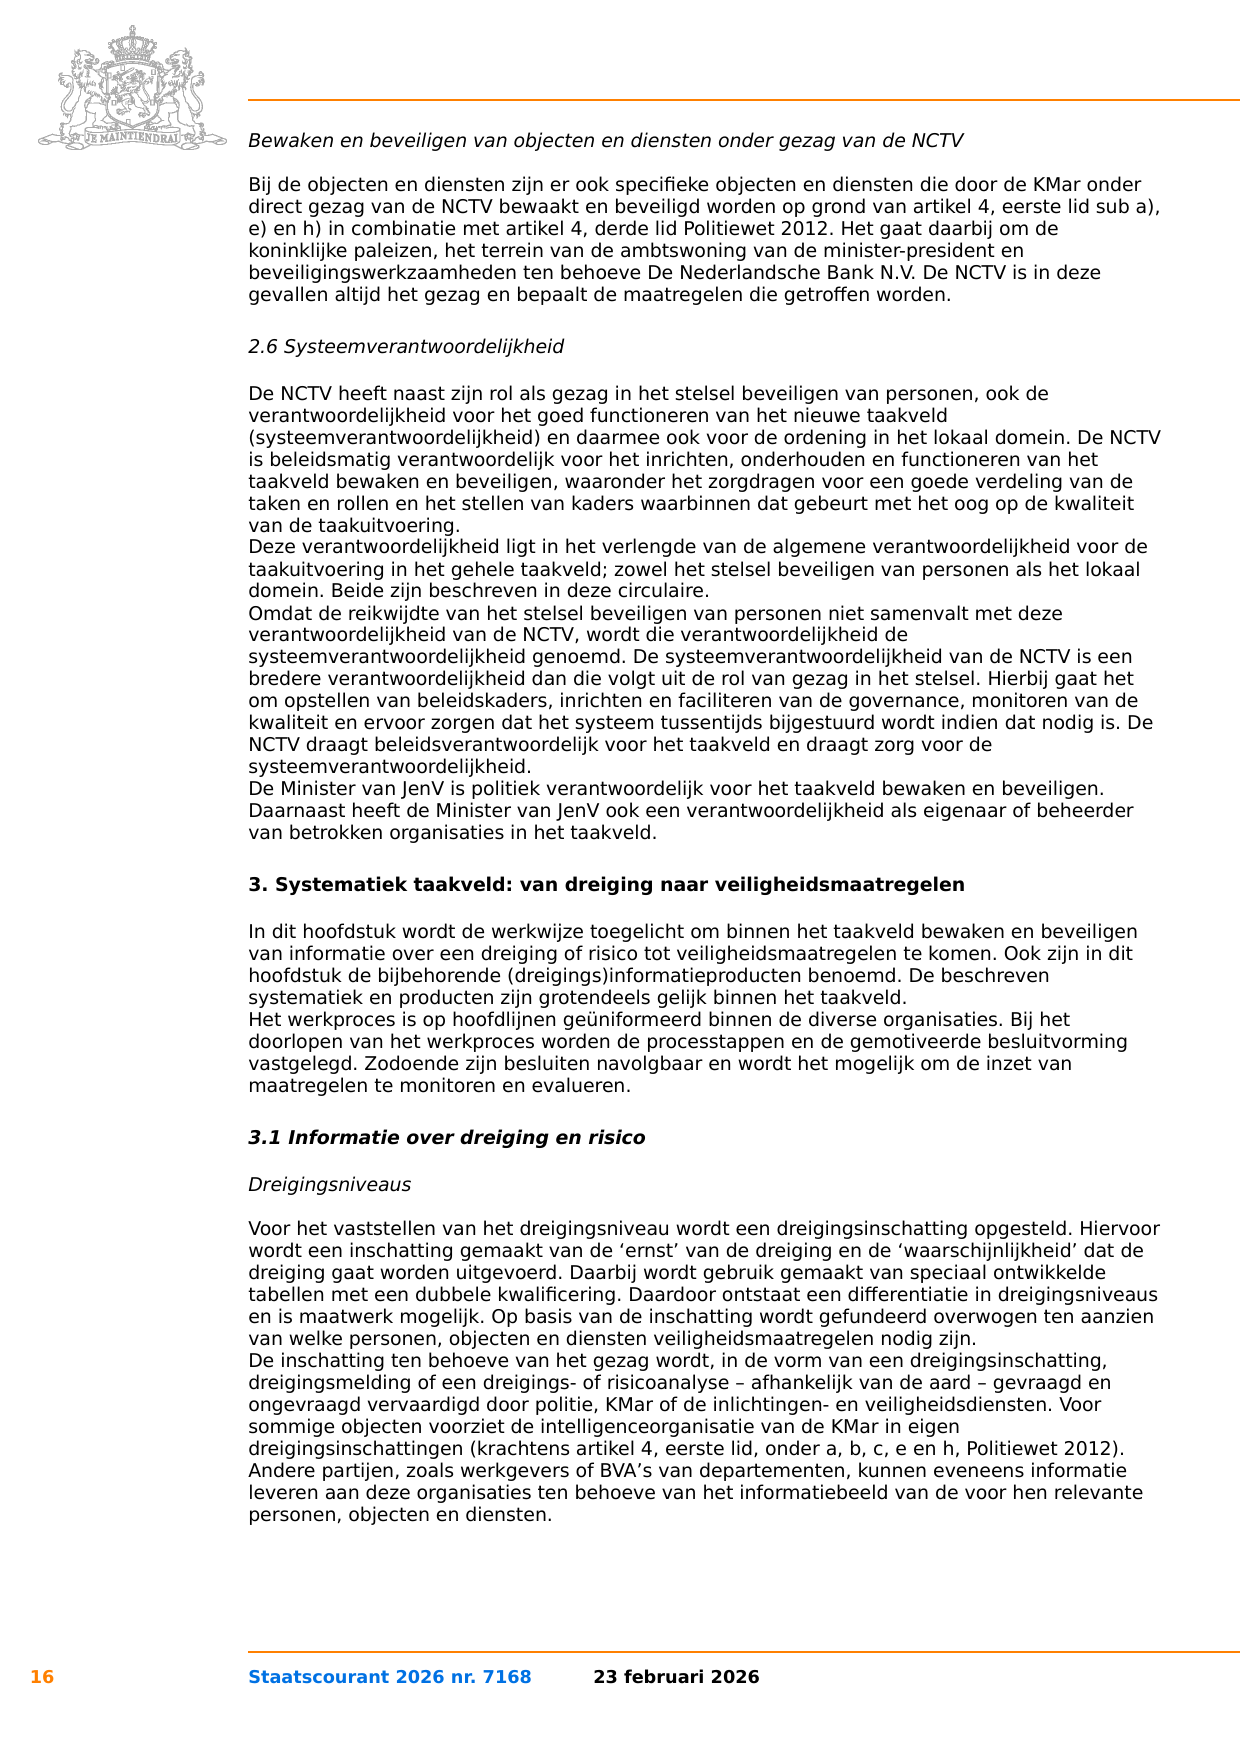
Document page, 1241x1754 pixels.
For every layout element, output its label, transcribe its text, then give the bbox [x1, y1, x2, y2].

subtitle 3.1 Informatie over dreiging en risico [248, 1127, 1163, 1149]
text Het werkproces is op hoofdlijnen geüniformeerd binnen de diverse organisaties. Bij het doorlopen van het werkproces worden de processtappen en de gemotiveerde besluitvorming vastgelegd. Zodoende zijn besluiten navolgbaar en wordt het mogelijk om de inzet van maatregelen te monitoren en evalueren. [248, 1009, 1163, 1097]
text Bij de objecten en diensten zijn er ook specifieke objecten en diensten die door de KMar onder direct gezag van de NCTV bewaakt en beveiligd worden op grond van artikel 4, eerste lid sub a), e) en h) in combinatie met artikel 4, derde lid Politiewet 2012. Het gaat daarbij om de koninklijke paleizen, het terrein van de ambtswoning van de minister-president en beveiligingswerkzaamheden ten behoeve De Nederlandsche Bank N.V. De NCTV is in deze gevallen altijd het gezag en bepaalt de maatregelen die getroffen worden. [248, 174, 1163, 306]
text In dit hoofdstuk wordt de werkwijze toegelicht om binnen het taakveld bewaken en beveiligen van informatie over een dreiging of risico tot veiligheidsmaatregelen te komen. Ook zijn in dit hoofdstuk de bijbehorende (dreigings)informatieproducten benoemd. De beschreven systematiek en producten zijn grotendeels gelijk binnen het taakveld. [248, 921, 1163, 1009]
text Omdat de reikwijdte van het stelsel beveiligen van personen niet samenvalt met deze verantwoordelijkheid van de NCTV, wordt die verantwoordelijkheid de systeemverantwoordelijkheid genoemd. De systeemverantwoordelijkheid van de NCTV is een bredere verantwoordelijkheid dan die volgt uit de rol van gezag in het stelsel. Hierbij gaat het om opstellen van beleidskaders, inrichten en faciliteren van de governance, monitoren van de kwaliteit en ervoor zorgen dat het systeem tussentijds bijgestuurd wordt indien dat nodig is. De NCTV draagt beleidsverantwoordelijk voor het taakveld en draagt zorg voor de systeemverantwoordelijkheid. [248, 602, 1163, 778]
text Deze verantwoordelijkheid ligt in het verlengde van de algemene verantwoordelijkheid voor de taakuitvoering in het gehele taakveld; zowel het stelsel beveiligen van personen als het lokaal domein. Beide zijn beschreven in deze circulaire. [248, 536, 1163, 602]
subtitle Bewaken en beveiligen van objecten en diensten onder gezag van de NCTV [248, 130, 1163, 152]
text De inschatting ten behoeve van het gezag wordt, in de vorm van een dreigingsinschatting, dreigingsmelding of een dreigings- of risicoanalyse – afhankelijk van de aard – gevraagd en ongevraagd vervaardigd door politie, KMar of de inlichtingen- en veiligheidsdiensten. Voor sommige objecten voorziet de intelligenceorganisatie van de KMar in eigen dreigingsinschattingen (krachtens artikel 4, eerste lid, onder a, b, c, e en h, Politiewet 2012). Andere partijen, zoals werkgevers of BVA’s van departementen, kunnen eveneens informatie leveren aan deze organisaties ten behoeve van het informatiebeeld van de voor hen relevante personen, objecten en diensten. [248, 1350, 1163, 1526]
picture [38, 25, 227, 150]
text Voor het vaststellen van het dreigingsniveau wordt een dreigingsinschatting opgesteld. Hiervoor wordt een inschatting gemaakt van de ‘ernst’ van de dreiging en de ‘waarschijnlijkheid’ dat de dreiging gaat worden uitgevoerd. Daarbij wordt gebruik gemaakt van speciaal ontwikkelde tabellen met een dubbele kwalificering. Daardoor ontstaat een differentiatie in dreigingsniveaus en is maatwerk mogelijk. Op basis van de inschatting wordt gefundeerd overwogen ten aanzien van welke personen, objecten en diensten veiligheidsmaatregelen nodig zijn. [248, 1218, 1163, 1350]
subtitle Dreigingsniveaus [248, 1174, 1163, 1196]
subtitle 2.6 Systeemverantwoordelijkheid [248, 336, 1163, 358]
subtitle 3. Systematiek taakveld: van dreiging naar veiligheidsmaatregelen [248, 874, 1163, 896]
text De NCTV heeft naast zijn rol als gezag in het stelsel beveiligen van personen, ook de verantwoordelijkheid voor het goed functioneren van het nieuwe taakveld (systeemverantwoordelijkheid) en daarmee ook voor de ordening in het lokaal domein. De NCTV is beleidsmatig verantwoordelijk voor het inrichten, onderhouden en functioneren van het taakveld bewaken en beveiligen, waaronder het zorgdragen voor een goede verdeling van de taken en rollen en het stellen van kaders waarbinnen dat gebeurt met het oog op de kwaliteit van de taakuitvoering. [248, 383, 1163, 536]
text De Minister van JenV is politiek verantwoordelijk voor het taakveld bewaken en beveiligen. Daarnaast heeft de Minister van JenV ook een verantwoordelijkheid als eigenaar of beheerder van betrokken organisaties in het taakveld. [248, 778, 1163, 844]
